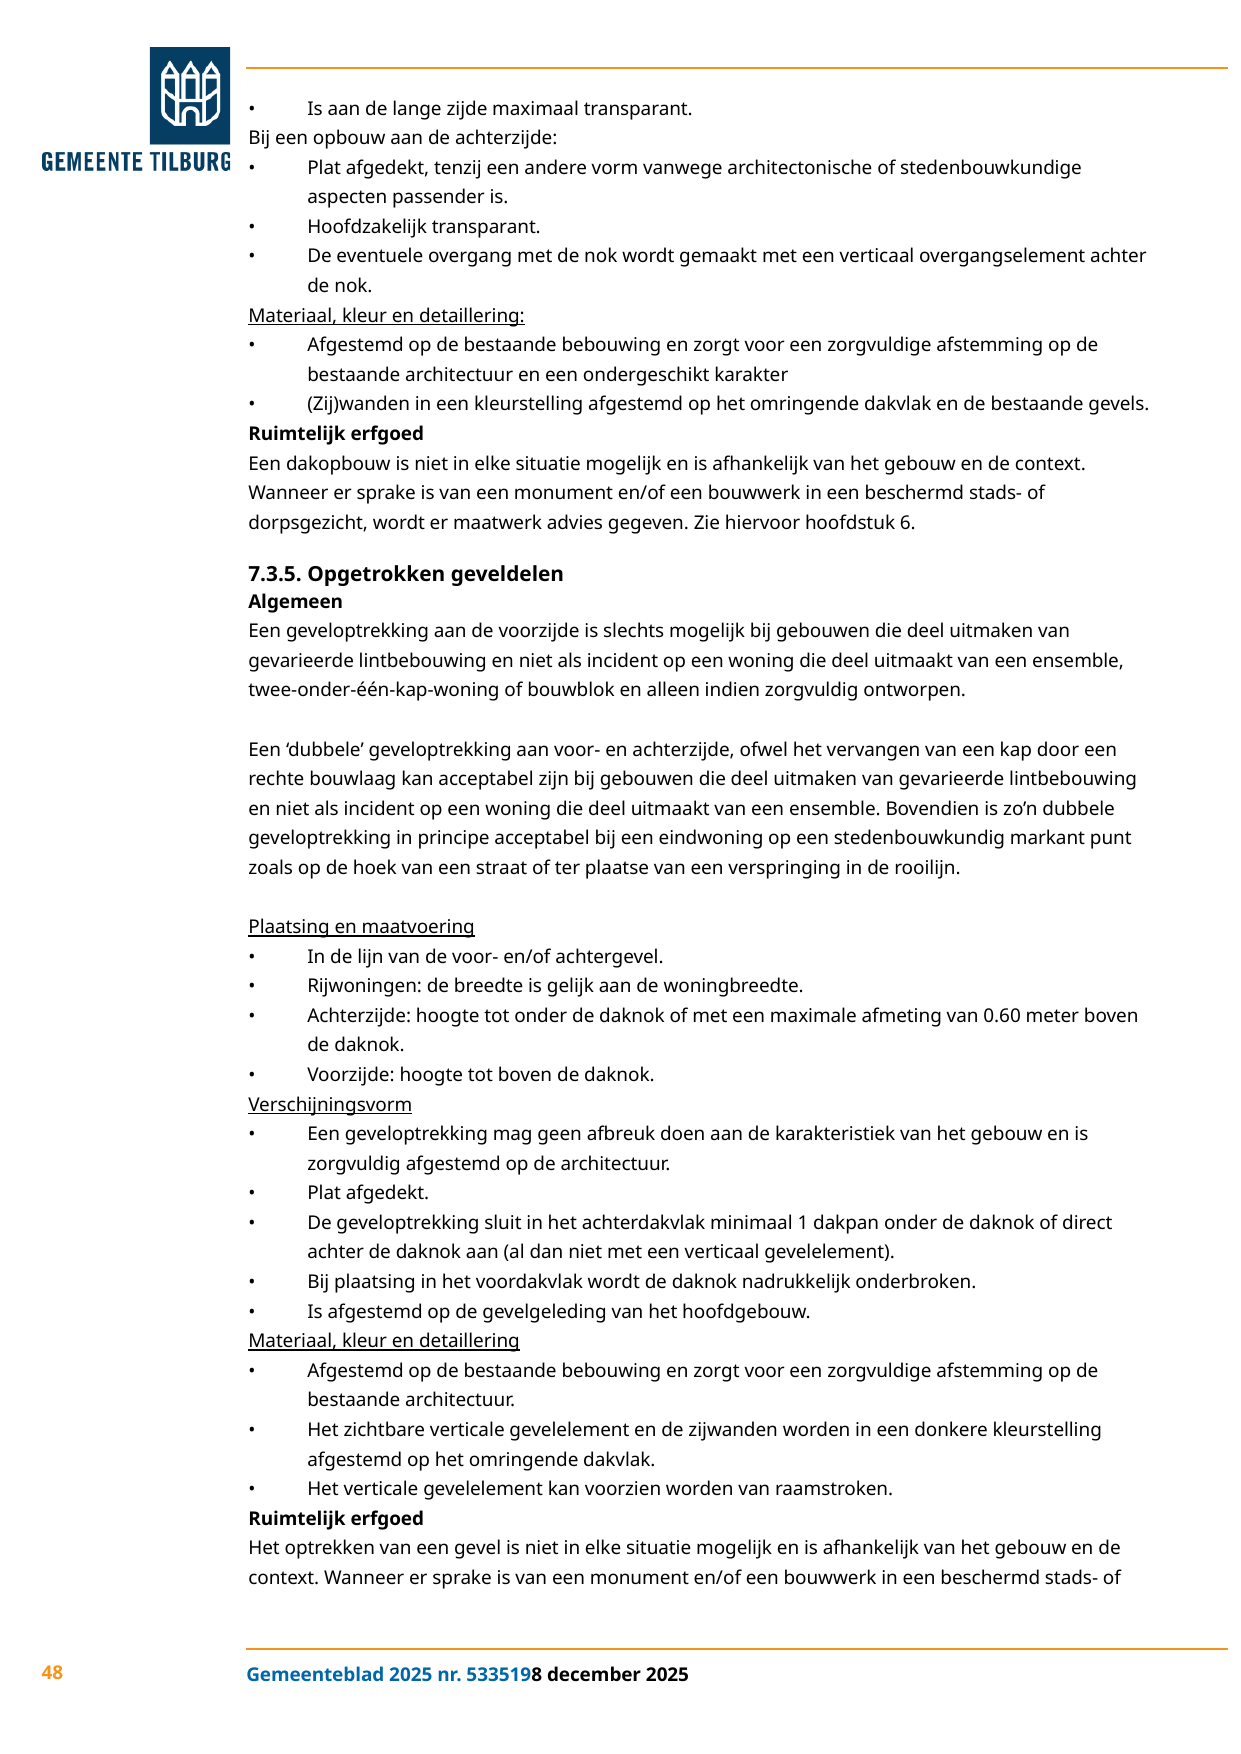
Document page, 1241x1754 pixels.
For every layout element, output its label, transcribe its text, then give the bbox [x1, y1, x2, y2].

list Hoofdzakelijk transparant. [248, 213, 1152, 239]
text Ruimtelijk erfgoed [248, 420, 1152, 446]
text Materiaal, kleur en detaillering [248, 1327, 1152, 1353]
text Het optrekken van een gevel is niet in elke situatie mogelijk en is afhankelijk van het gebouw en de context. Wanneer er sprake is van een monument en/of een bouwwerk in een beschermd stads- of [248, 1534, 1152, 1590]
list Het zichtbare verticale gevelelement en de zijwanden worden in een donkere kleurstelling afgestemd op het omringende dakvlak. [248, 1416, 1152, 1471]
text Materiaal, kleur en detaillering: [248, 302, 1152, 328]
text Plaatsing en maatvoering [248, 913, 1152, 939]
list De geveloptrekking sluit in het achterdakvlak minimaal 1 dakpan onder de daknok of direct achter de daknok aan (al dan niet met een verticaal gevelelement). [248, 1209, 1152, 1264]
list Is aan de lange zijde maximaal transparant. [248, 95, 1152, 121]
list Bij plaatsing in het voordakvlak wordt de daknok nadrukkelijk onderbroken. [248, 1268, 1152, 1294]
picture [41, 47, 231, 172]
list Plat afgedekt. [248, 1179, 1152, 1205]
text Een dakopbouw is niet in elke situatie mogelijk en is afhankelijk van het gebouw en de context. Wanneer er sprake is van een monument en/of een bouwwerk in een beschermd stads- of dorpsgezicht, wordt er maatwerk advies gegeven. Zie hiervoor hoofdstuk 6. [248, 450, 1152, 535]
list Plat afgedekt, tenzij een andere vorm vanwege architectonische of stedenbouwkundige aspecten passender is. [248, 154, 1152, 209]
list Afgestemd op de bestaande bebouwing en zorgt voor een zorgvuldige afstemming op de bestaande architectuur. [248, 1357, 1152, 1412]
list In de lijn van de voor- en/of achtergevel. [248, 943, 1152, 968]
list Is afgestemd op de gevelgeleding van het hoofdgebouw. [248, 1298, 1152, 1323]
text Een geveloptrekking aan de voorzijde is slechts mogelijk bij gebouwen die deel uitmaken van gevarieerde lintbebouwing en niet als incident op een woning die deel uitmaakt van een ensemble, twee-onder-één-kap-woning of bouwblok en alleen indien zorgvuldig ontworpen. [248, 617, 1152, 702]
text Algemeen [248, 588, 1152, 613]
list Rijwoningen: de breedte is gelijk aan de woningbreedte. [248, 972, 1152, 998]
text 7.3.5. Opgetrokken geveldelen [248, 559, 1152, 588]
list Het verticale gevelelement kan voorzien worden van raamstroken. [248, 1475, 1152, 1501]
list Voorzijde: hoogte tot boven de daknok. [248, 1061, 1152, 1087]
list Achterzijde: hoogte tot onder de daknok of met een maximale afmeting van 0.60 meter boven de daknok. [248, 1002, 1152, 1057]
list (Zij)wanden in een kleurstelling afgestemd op het omringende dakvlak en de bestaande gevels. [248, 391, 1152, 416]
list Afgestemd op de bestaande bebouwing en zorgt voor een zorgvuldige afstemming op de bestaande architectuur en een ondergeschikt karakter [248, 331, 1152, 387]
list Een geveloptrekking mag geen afbreuk doen aan de karakteristiek van het gebouw en is zorgvuldig afgestemd op de architectuur. [248, 1120, 1152, 1176]
text Bij een opbouw aan de achterzijde: [248, 124, 1152, 150]
text Ruimtelijk erfgoed [248, 1505, 1152, 1531]
text Verschijningsvorm [248, 1091, 1152, 1116]
list De eventuele overgang met de nok wordt gemaakt met een verticaal overgangselement achter de nok. [248, 243, 1152, 298]
text Een ‘dubbele’ geveloptrekking aan voor- en achterzijde, ofwel het vervangen van een kap door een rechte bouwlaag kan acceptabel zijn bij gebouwen die deel uitmaken van gevarieerde lintbebouwing en niet als incident op een woning die deel uitmaakt van een ensemble. Bovendien is zo’n dubbele geveloptrekking in principe acceptabel bij een eindwoning op een stedenbouwkundig markant punt zoals op de hoek van een straat of ter plaatse van een verspringing in de rooilijn. [248, 736, 1152, 880]
